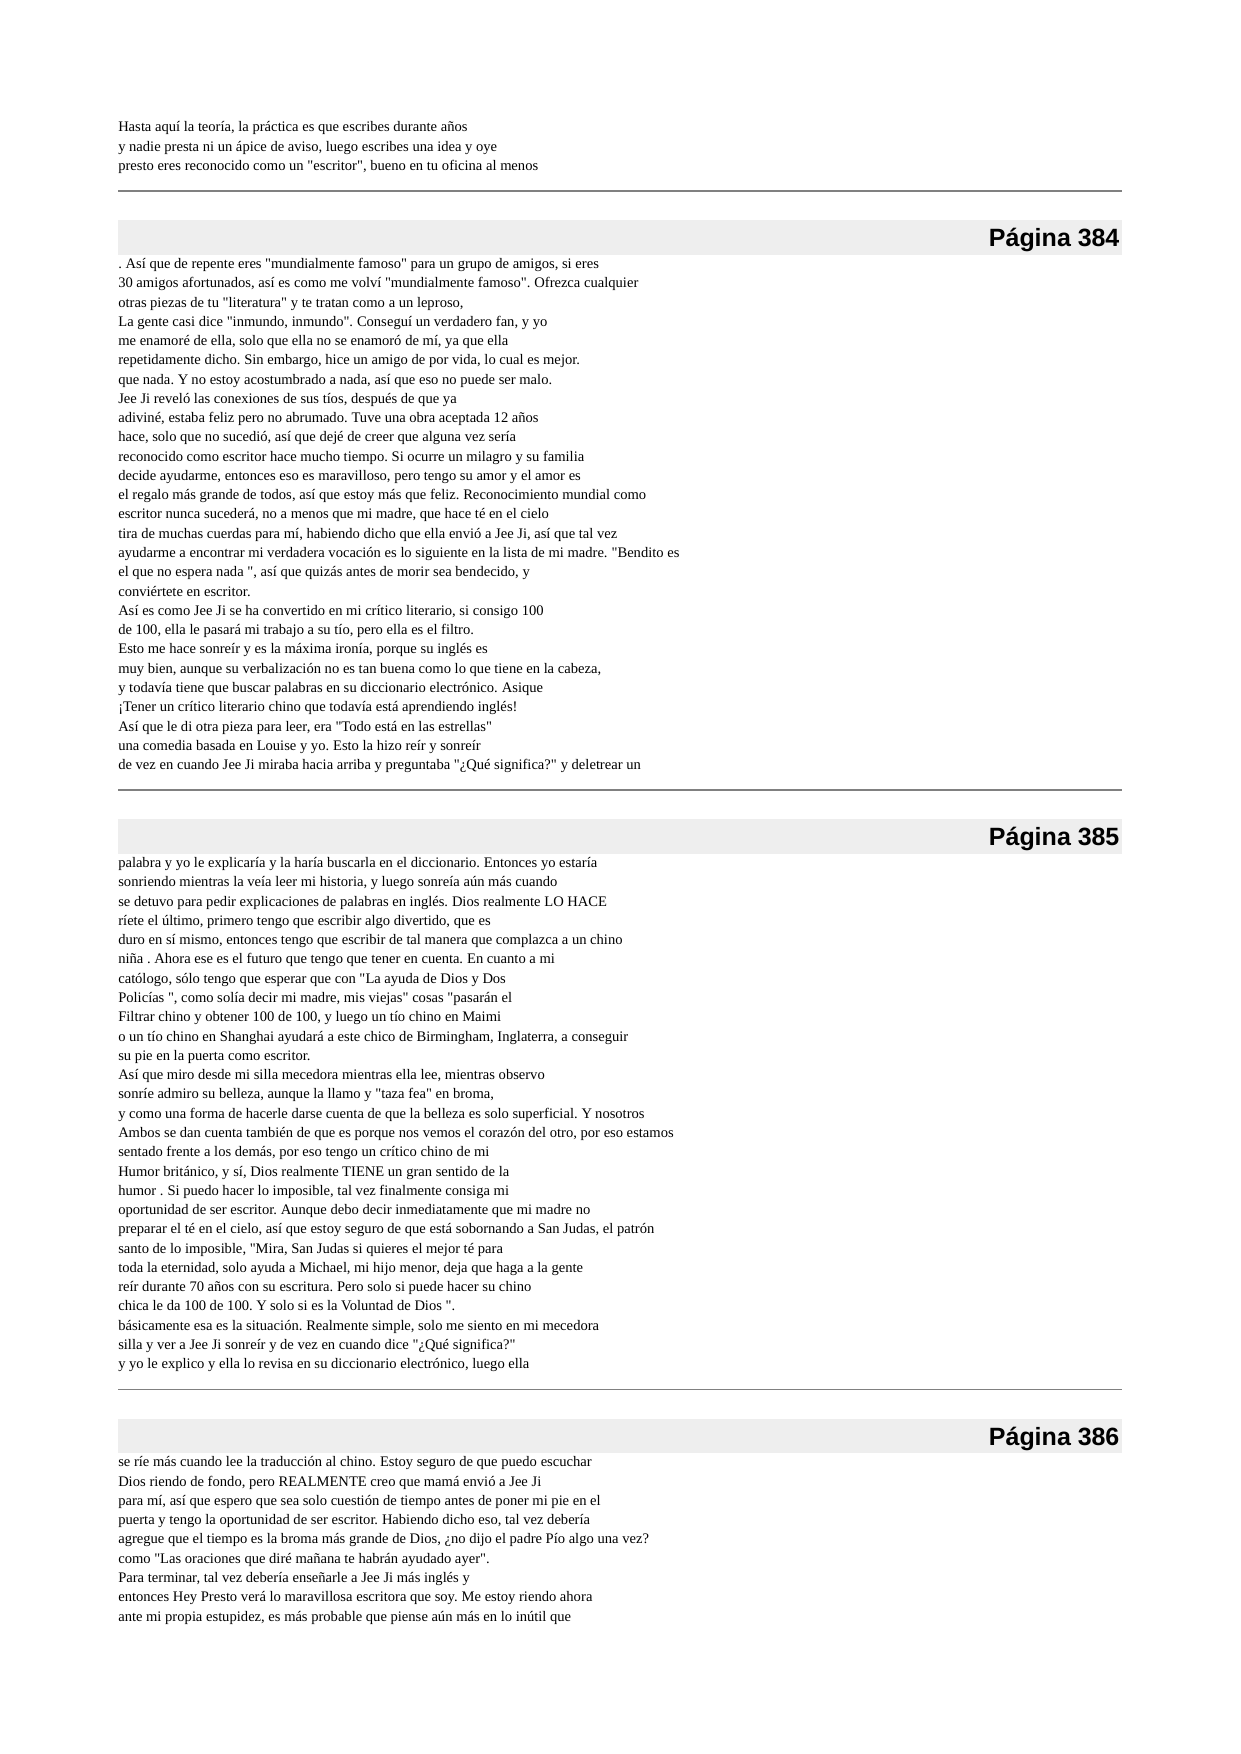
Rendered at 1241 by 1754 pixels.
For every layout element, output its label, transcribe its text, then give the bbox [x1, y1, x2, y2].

text el que no espera nada ", así que quizás antes de morir sea bendecido, y [118, 563, 1122, 580]
text adiviné, estaba feliz pero no abrumado. Tuve una obra aceptada 12 años [118, 409, 1122, 426]
text otras piezas de tu "literatura" y te tratan como a un leproso, [118, 293, 1122, 310]
text y nadie presta ni un ápice de aviso, luego escribes una idea y oye [118, 137, 1122, 154]
text chica le da 100 de 100. Y solo si es la Voluntad de Dios ". [118, 1297, 1122, 1314]
text y yo le explico y ella lo revisa en su diccionario electrónico, luego ella [118, 1355, 1122, 1372]
text de 100, ella le pasará mi trabajo a su tío, pero ella es el filtro. [118, 621, 1122, 638]
text reír durante 70 años con su escritura. Pero solo si puede hacer su chino [118, 1278, 1122, 1295]
text se ríe más cuando lee la traducción al chino. Estoy seguro de que puedo escuchar [118, 1453, 1122, 1470]
text repetidamente dicho. Sin embargo, hice un amigo de por vida, lo cual es mejor. [118, 351, 1122, 368]
text Filtrar chino y obtener 100 de 100, y luego un tío chino en Maimi [118, 1008, 1122, 1025]
text básicamente esa es la situación. Realmente simple, solo me siento en mi mecedora [118, 1316, 1122, 1333]
text Así que miro desde mi silla mecedora mientras ella lee, mientras observo [118, 1066, 1122, 1083]
text el regalo más grande de todos, así que estoy más que feliz. Reconocimiento mundial como [118, 486, 1122, 503]
text ante mi propia estupidez, es más probable que piense aún más en lo inútil que [118, 1607, 1122, 1624]
text de vez en cuando Jee Ji miraba hacia arriba y preguntaba "¿Qué significa?" y deletrear un [118, 756, 1122, 773]
text Ambos se dan cuenta también de que es porque nos vemos el corazón del otro, por eso estamos [118, 1124, 1122, 1141]
text silla y ver a Jee Ji sonreír y de vez en cuando dice "¿Qué significa?" [118, 1336, 1122, 1352]
text Jee Ji reveló las conexiones de sus tíos, después de que ya [118, 390, 1122, 406]
text puerta y tengo la oportunidad de ser escritor. Habiendo dicho eso, tal vez debería [118, 1511, 1122, 1528]
text me enamoré de ella, solo que ella no se enamoró de mí, ya que ella [118, 332, 1122, 349]
text escritor nunca sucederá, no a menos que mi madre, que hace té en el cielo [118, 505, 1122, 522]
text palabra y yo le explicaría y la haría buscarla en el diccionario. Entonces yo estaría [118, 854, 1122, 871]
text . Así que de repente eres "mundialmente famoso" para un grupo de amigos, si eres [118, 255, 1122, 272]
text 30 amigos afortunados, así es como me volví "mundialmente famoso". Ofrezca cualquier [118, 274, 1122, 291]
text para mí, así que espero que sea solo cuestión de tiempo antes de poner mi pie en el [118, 1492, 1122, 1508]
text que nada. Y no estoy acostumbrado a nada, así que eso no puede ser malo. [118, 370, 1122, 387]
text oportunidad de ser escritor. Aunque debo decir inmediatamente que mi madre no [118, 1201, 1122, 1218]
text Para terminar, tal vez debería enseñarle a Jee Ji más inglés y [118, 1569, 1122, 1586]
text duro en sí mismo, entonces tengo que escribir de tal manera que complazca a un chino [118, 931, 1122, 948]
text presto eres reconocido como un "escritor", bueno en tu oficina al menos [118, 157, 1122, 173]
table_header Página 384 [118, 220, 1122, 255]
text preparar el té en el cielo, así que estoy seguro de que está sobornando a San Judas, el patrón [118, 1220, 1122, 1237]
text tira de muchas cuerdas para mí, habiendo dicho que ella envió a Jee Ji, así que tal vez [118, 524, 1122, 541]
text Dios riendo de fondo, pero REALMENTE creo que mamá envió a Jee Ji [118, 1472, 1122, 1489]
text una comedia basada en Louise y yo. Esto la hizo reír y sonreír [118, 737, 1122, 753]
text sonríe admiro su belleza, aunque la llamo y "taza fea" en broma, [118, 1085, 1122, 1102]
text Así que le di otra pieza para leer, era "Todo está en las estrellas" [118, 717, 1122, 734]
text entonces Hey Presto verá lo maravillosa escritora que soy. Me estoy riendo ahora [118, 1588, 1122, 1605]
text La gente casi dice "inmundo, inmundo". Conseguí un verdadero fan, y yo [118, 313, 1122, 329]
text sentado frente a los demás, por eso tengo un crítico chino de mi [118, 1143, 1122, 1160]
text católogo, sólo tengo que esperar que con "La ayuda de Dios y Dos [118, 969, 1122, 986]
text su pie en la puerta como escritor. [118, 1047, 1122, 1063]
text decide ayudarme, entonces eso es maravilloso, pero tengo su amor y el amor es [118, 467, 1122, 483]
text ¡Tener un crítico literario chino que todavía está aprendiendo inglés! [118, 698, 1122, 715]
text y todavía tiene que buscar palabras en su diccionario electrónico. Asique [118, 679, 1122, 696]
text como "Las oraciones que diré mañana te habrán ayudado ayer". [118, 1549, 1122, 1566]
text Esto me hace sonreír y es la máxima ironía, porque su inglés es [118, 640, 1122, 657]
text santo de lo imposible, "Mira, San Judas si quieres el mejor té para [118, 1239, 1122, 1256]
text se detuvo para pedir explicaciones de palabras en inglés. Dios realmente LO HACE [118, 892, 1122, 909]
table_header Página 386 [118, 1419, 1122, 1453]
text Policías ", como solía decir mi madre, mis viejas" cosas "pasarán el [118, 989, 1122, 1006]
text reconocido como escritor hace mucho tiempo. Si ocurre un milagro y su familia [118, 447, 1122, 464]
text niña . Ahora ese es el futuro que tengo que tener en cuenta. En cuanto a mi [118, 950, 1122, 967]
text Humor británico, y sí, Dios realmente TIENE un gran sentido de la [118, 1162, 1122, 1179]
text o un tío chino en Shanghai ayudará a este chico de Birmingham, Inglaterra, a conseguir [118, 1027, 1122, 1044]
text Hasta aquí la teoría, la práctica es que escribes durante años [118, 118, 1122, 135]
text Así es como Jee Ji se ha convertido en mi crítico literario, si consigo 100 [118, 602, 1122, 618]
table_header Página 385 [118, 819, 1122, 854]
text muy bien, aunque su verbalización no es tan buena como lo que tiene en la cabeza, [118, 659, 1122, 676]
text conviértete en escritor. [118, 582, 1122, 599]
text sonriendo mientras la veía leer mi historia, y luego sonreía aún más cuando [118, 873, 1122, 890]
text hace, solo que no sucedió, así que dejé de creer que alguna vez sería [118, 428, 1122, 445]
text ayudarme a encontrar mi verdadera vocación es lo siguiente en la lista de mi madre. "Bendito es [118, 544, 1122, 561]
text y como una forma de hacerle darse cuenta de que la belleza es solo superficial. Y nosotros [118, 1104, 1122, 1121]
text agregue que el tiempo es la broma más grande de Dios, ¿no dijo el padre Pío algo una vez? [118, 1530, 1122, 1547]
text humor . Si puedo hacer lo imposible, tal vez finalmente consiga mi [118, 1182, 1122, 1198]
text toda la eternidad, solo ayuda a Michael, mi hijo menor, deja que haga a la gente [118, 1259, 1122, 1275]
text ríete el último, primero tengo que escribir algo divertido, que es [118, 912, 1122, 928]
